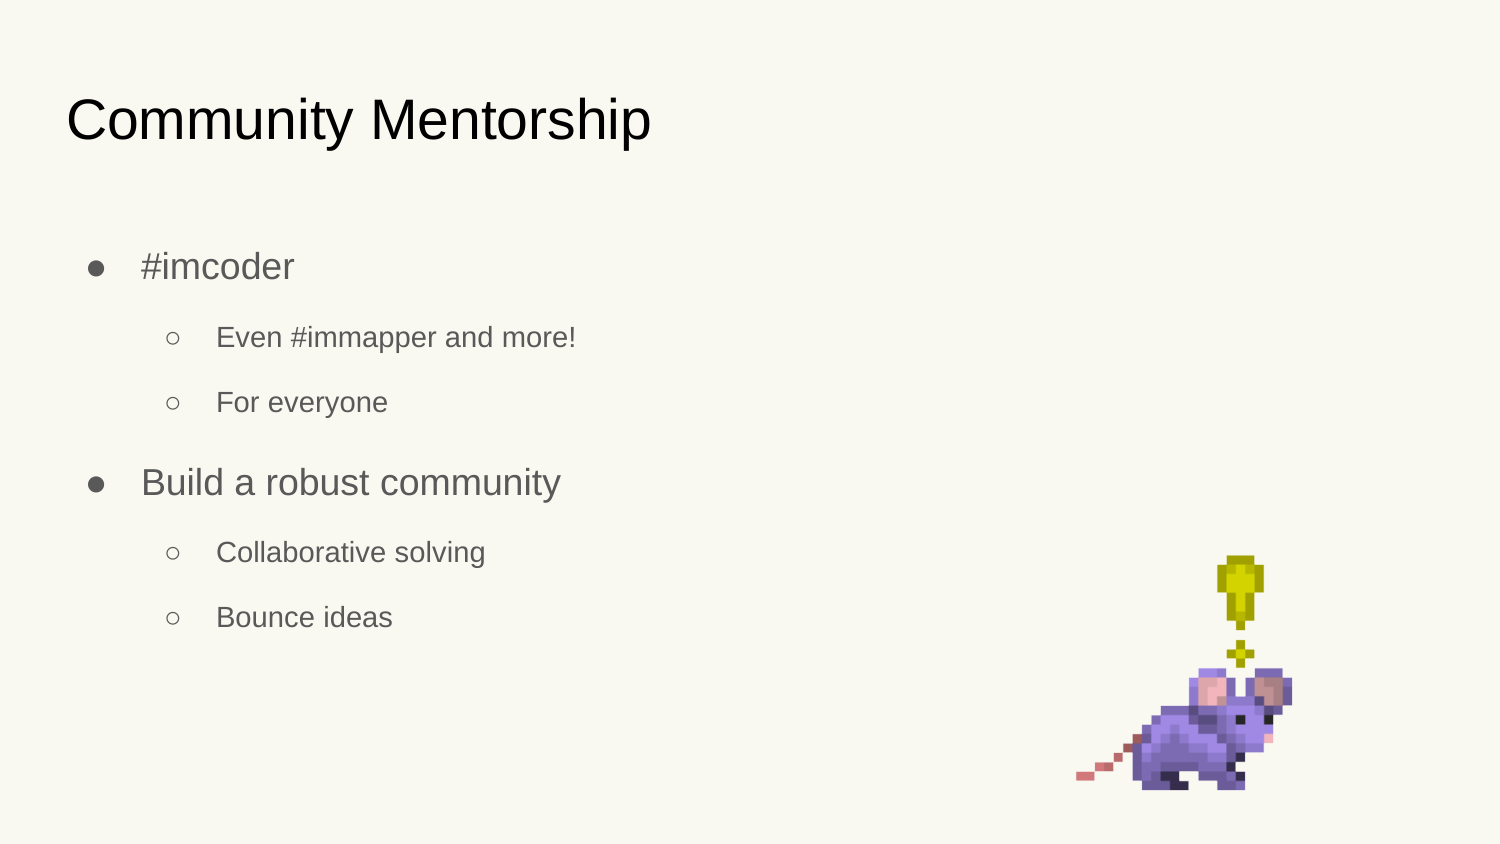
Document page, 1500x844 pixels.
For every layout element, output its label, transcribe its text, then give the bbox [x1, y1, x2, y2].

list #imcoder Even #immapper and more! For everyone Build a robust community Collaborative solving Bounce ideas [51, 189, 1449, 750]
title Community Mentorship [51, 72, 1449, 167]
picture [1048, 499, 1349, 800]
